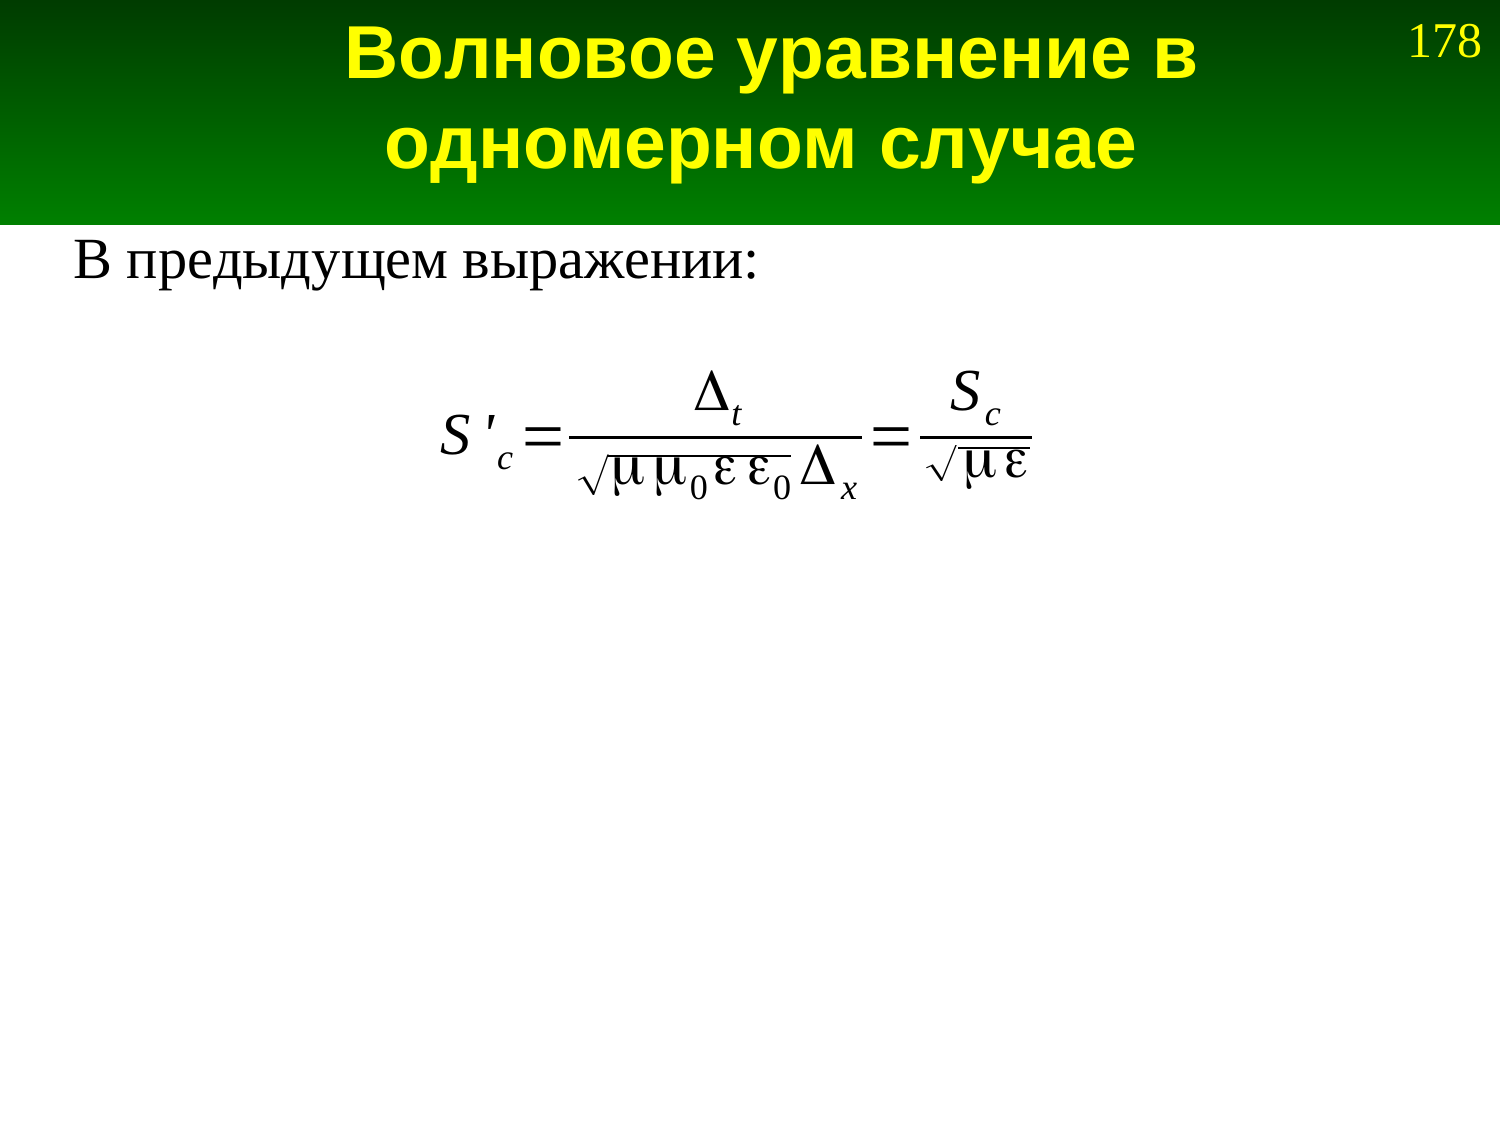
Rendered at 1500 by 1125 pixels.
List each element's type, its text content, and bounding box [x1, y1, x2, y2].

text_box В предыдущем выражении: [59, 212, 1441, 384]
chart [425, 357, 1051, 508]
title Волновое уравнение в одномерном случае [123, 0, 1399, 192]
